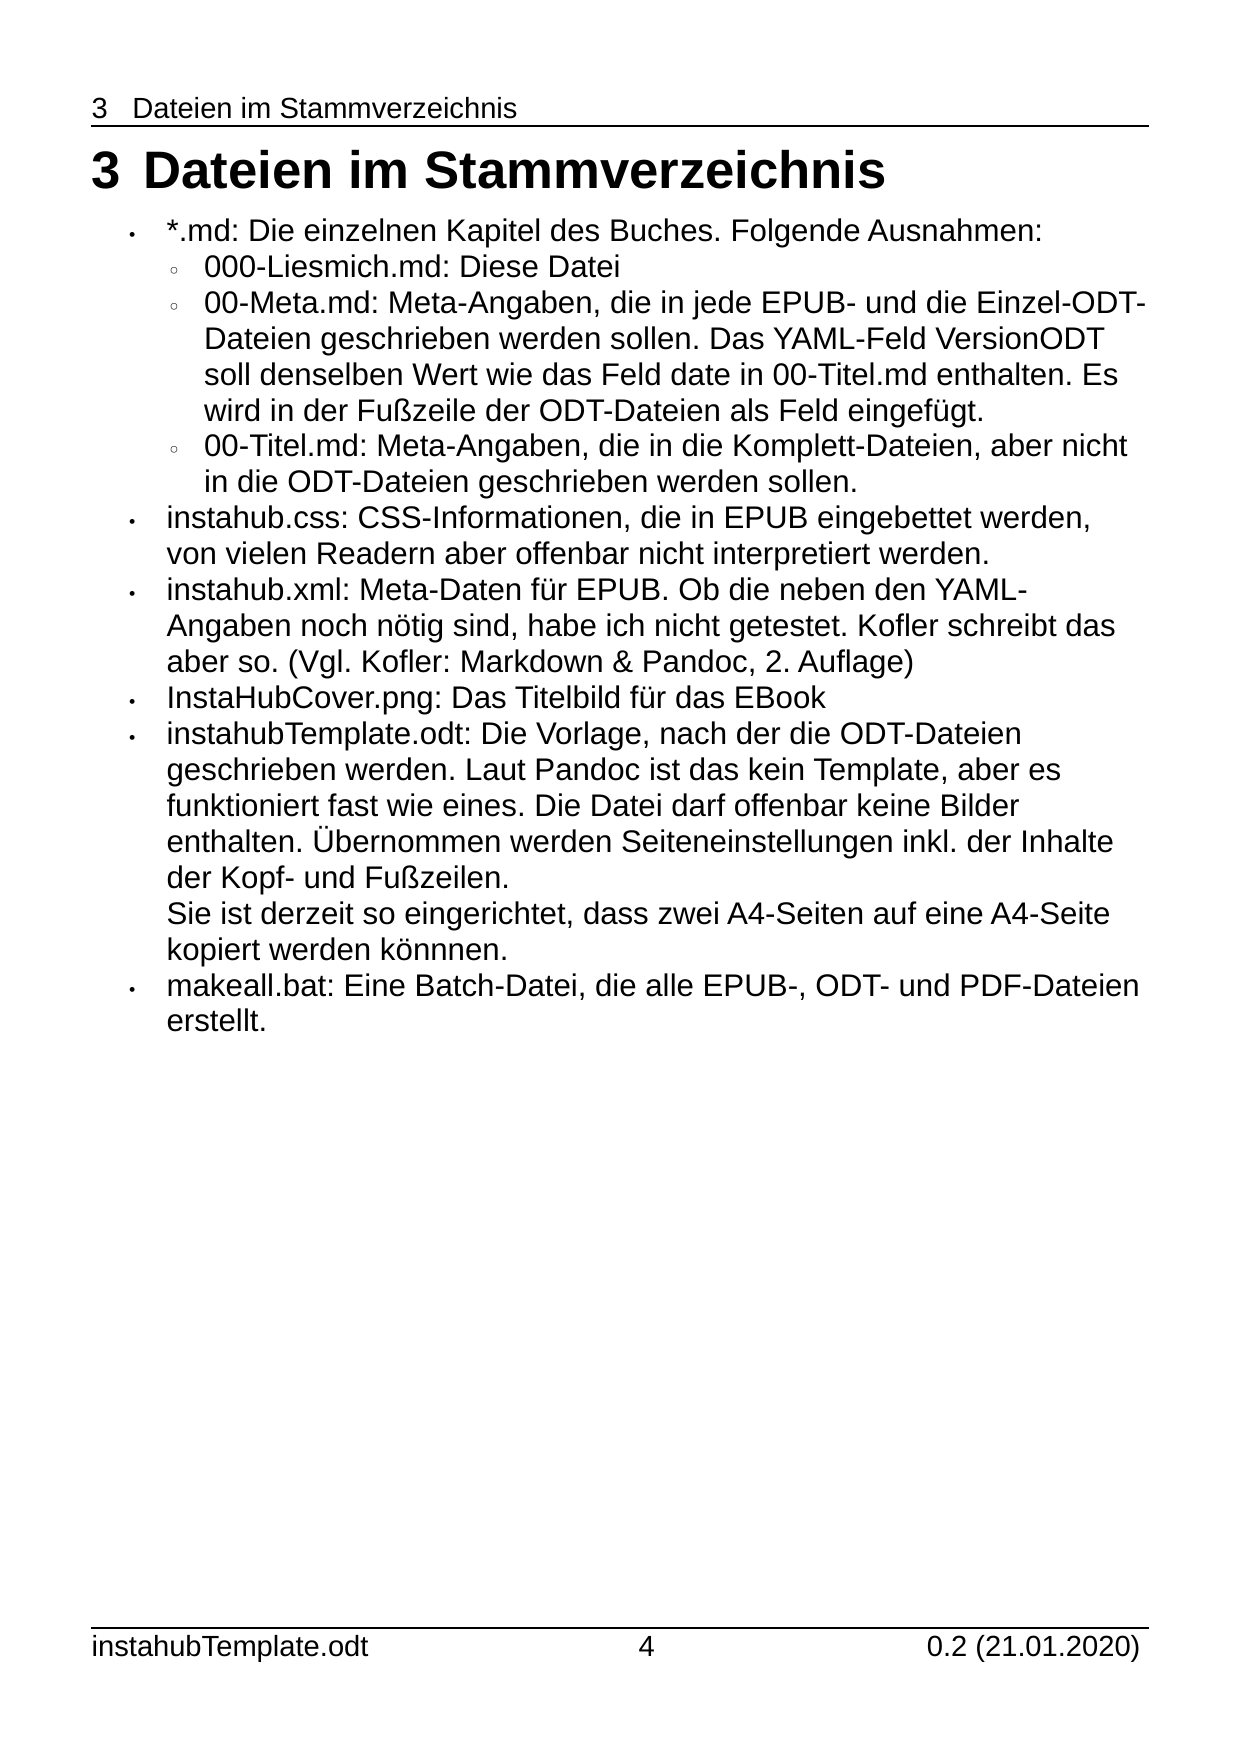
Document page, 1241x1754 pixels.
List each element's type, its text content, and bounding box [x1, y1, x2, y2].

subtitle Dateien im Stammverzeichnis [91, 139, 1149, 199]
list 00-Meta.md: Meta-Angaben, die in jede EPUB- und die Einzel-ODT-Dateien geschrieben werden sollen. Das YAML-Feld VersionODT soll denselben Wert wie das Feld date in 00-Titel.md enthalten. Es wird in der Fußzeile der ODT-Dateien als Feld eingefügt. [166, 284, 1149, 427]
list 000-Liesmich.md: Diese Datei [166, 248, 1149, 284]
list Sie ist derzeit so eingerichtet, dass zwei A4-Seiten auf eine A4-Seite kopiert werden könnnen. [129, 895, 1149, 967]
list makeall.bat: Eine Batch-Datei, die alle EPUB-, ODT- und PDF-Dateien erstellt. [129, 967, 1149, 1038]
list *.md: Die einzelnen Kapitel des Buches. Folgende Ausnahmen: [129, 212, 1149, 248]
list instahub.xml: Meta-Daten für EPUB. Ob die neben den YAML-Angaben noch nötig sind, habe ich nicht getestet. Kofler schreibt das aber so. (Vgl. Kofler: Markdown & Pandoc, 2. Auflage) [129, 571, 1149, 679]
list instahubTemplate.odt: Die Vorlage, nach der die ODT-Dateien geschrieben werden. Laut Pandoc ist das kein Template, aber es funktioniert fast wie eines. Die Datei darf offenbar keine Bilder enthalten. Übernommen werden Seiteneinstellungen inkl. der Inhalte der Kopf- und Fußzeilen. [129, 715, 1149, 895]
list instahub.css: CSS-Informationen, die in EPUB eingebettet werden, von vielen Readern aber offenbar nicht interpretiert werden. [129, 499, 1149, 571]
list 00-Titel.md: Meta-Angaben, die in die Komplett-Dateien, aber nicht in die ODT-Dateien geschrieben werden sollen. [166, 427, 1149, 499]
list InstaHubCover.png: Das Titelbild für das EBook [129, 679, 1149, 715]
